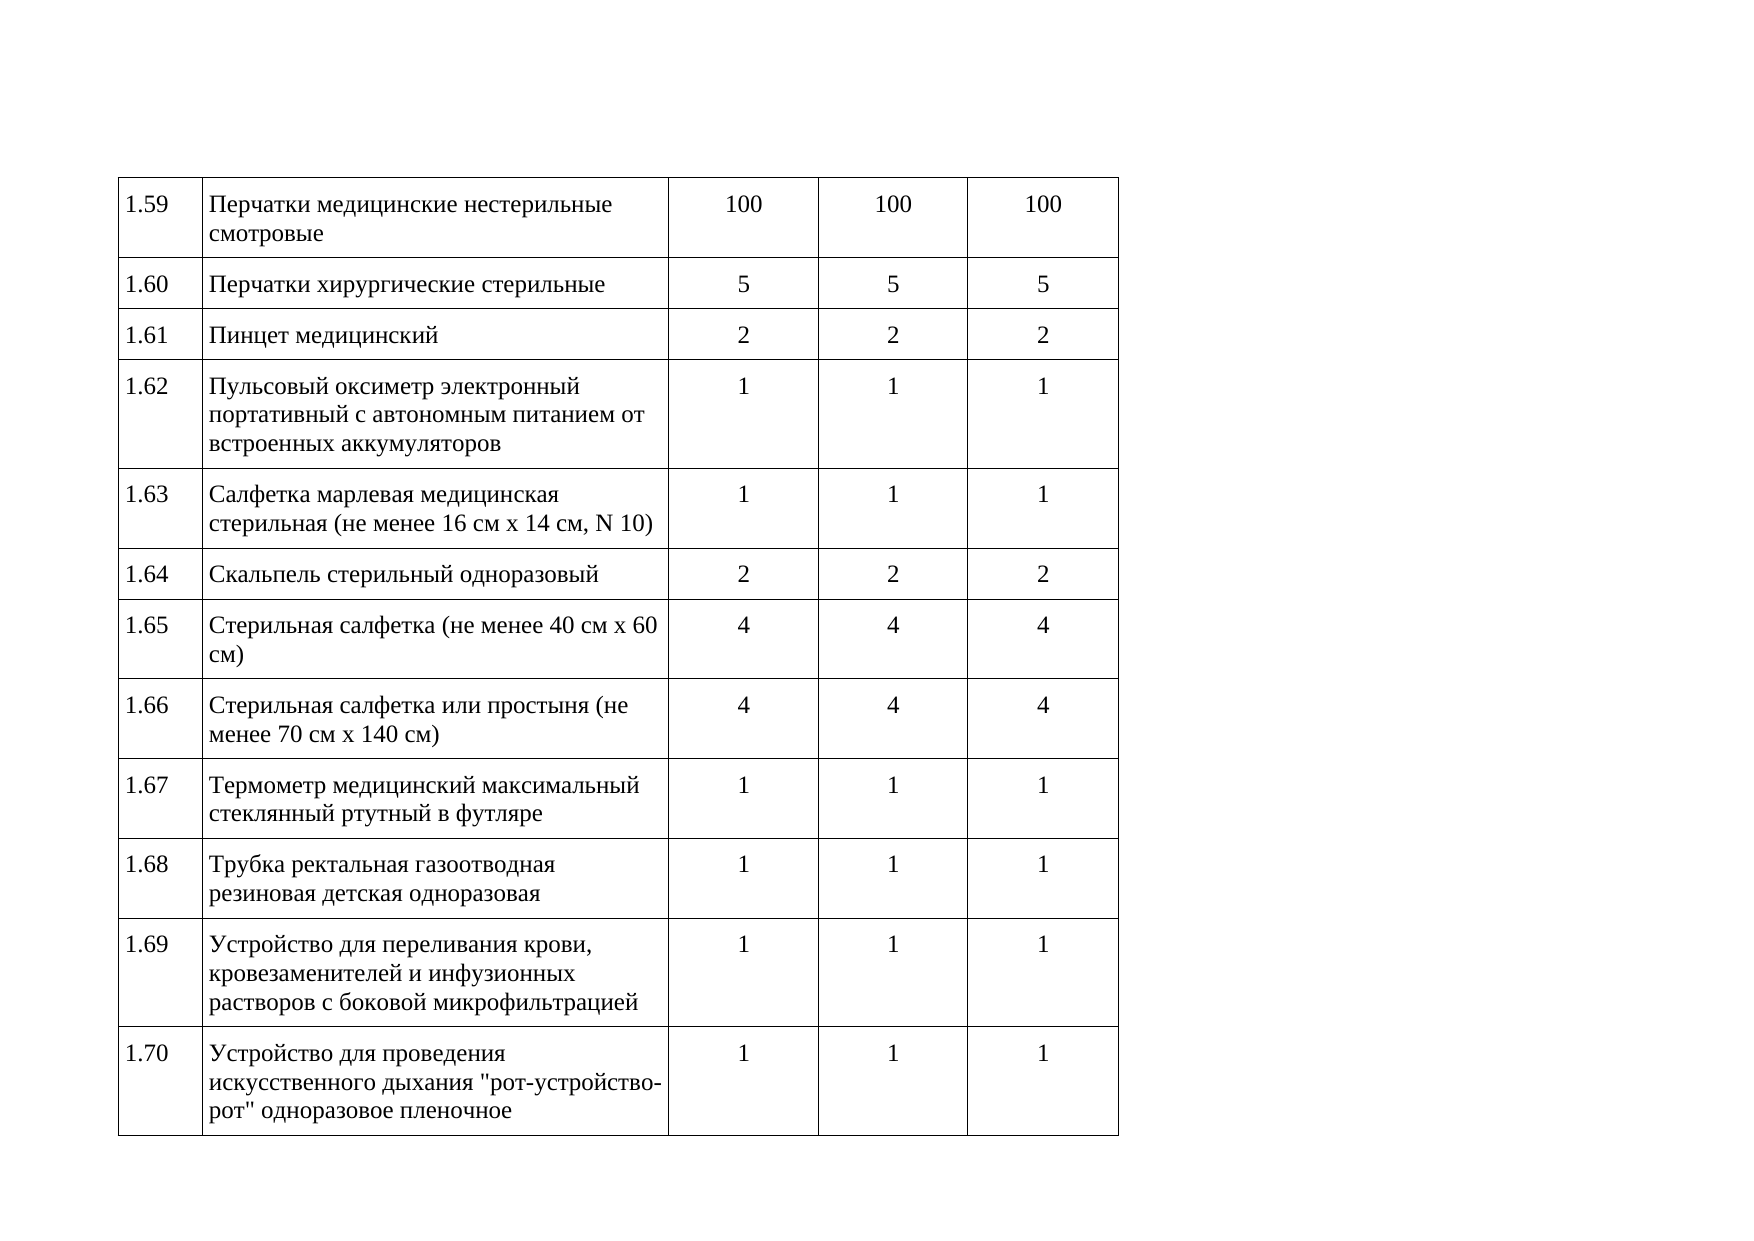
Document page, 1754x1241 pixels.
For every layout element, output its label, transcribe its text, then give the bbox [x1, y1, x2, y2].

table_cell 1 [669, 1027, 818, 1135]
table_cell Термометр медицинский максимальный стеклянный ртутный в футляре [203, 759, 668, 838]
table_cell Трубка ректальная газоотводная резиновая детская одноразовая [203, 839, 668, 918]
table_cell Пинцет медицинский [203, 309, 668, 359]
table_cell 1.59 [119, 178, 202, 257]
table_cell 1 [819, 360, 967, 468]
table_cell 5 [669, 258, 818, 308]
table_cell 1 [819, 759, 967, 838]
table_cell Стерильная салфетка (не менее 40 см x 60 см) [203, 600, 668, 678]
table_cell 4 [968, 679, 1118, 758]
table_cell 1.63 [119, 469, 202, 547]
table_cell 1.66 [119, 679, 202, 758]
table_cell 1 [968, 759, 1118, 838]
table_cell Скальпель стерильный одноразовый [203, 549, 668, 598]
table_cell 2 [968, 309, 1118, 359]
table_cell 4 [819, 679, 967, 758]
table_cell 100 [968, 178, 1118, 257]
table_cell 1 [968, 360, 1118, 468]
table_cell 1 [968, 919, 1118, 1026]
table_cell 2 [968, 549, 1118, 598]
table_cell Перчатки хирургические стерильные [203, 258, 668, 308]
table_cell 5 [968, 258, 1118, 308]
table_cell 1.69 [119, 919, 202, 1026]
table_cell Устройство для переливания крови, кровезаменителей и инфузионных растворов с боковой микрофильтрацией [203, 919, 668, 1026]
table_cell 1.65 [119, 600, 202, 678]
table_cell 1 [819, 919, 967, 1026]
table_cell Пульсовый оксиметр электронный портативный с автономным питанием от встроенных аккумуляторов [203, 360, 668, 468]
table_cell 4 [669, 600, 818, 678]
table_cell 1 [669, 469, 818, 547]
table_cell 4 [819, 600, 967, 678]
table_cell 1 [819, 839, 967, 918]
table_cell 100 [819, 178, 967, 257]
table_cell 4 [968, 600, 1118, 678]
table_cell 4 [669, 679, 818, 758]
table_cell 1 [669, 839, 818, 918]
table_cell 1 [968, 1027, 1118, 1135]
table_cell 1.64 [119, 549, 202, 598]
table_cell Салфетка марлевая медицинская стерильная (не менее 16 см x 14 см, N 10) [203, 469, 668, 547]
table_cell 1.68 [119, 839, 202, 918]
table_cell 1 [968, 469, 1118, 547]
table_cell 1 [669, 759, 818, 838]
table_cell 1.70 [119, 1027, 202, 1135]
table_cell 2 [669, 549, 818, 598]
table_cell 1.67 [119, 759, 202, 838]
table_cell 1 [669, 919, 818, 1026]
table_cell 5 [819, 258, 967, 308]
table_cell 2 [669, 309, 818, 359]
table_cell Перчатки медицинские нестерильные смотровые [203, 178, 668, 257]
table_cell 1 [968, 839, 1118, 918]
table_cell 2 [819, 549, 967, 598]
table_cell 1.62 [119, 360, 202, 468]
table_cell Устройство для проведения искусственного дыхания "рот-устройство-рот" одноразовое пленочное [203, 1027, 668, 1135]
table_cell 100 [669, 178, 818, 257]
table_cell 2 [819, 309, 967, 359]
table_cell 1.60 [119, 258, 202, 308]
table_cell 1.61 [119, 309, 202, 359]
table_cell 1 [669, 360, 818, 468]
table_cell 1 [819, 1027, 967, 1135]
table_cell Стерильная салфетка или простыня (не менее 70 см x 140 см) [203, 679, 668, 758]
table_cell 1 [819, 469, 967, 547]
